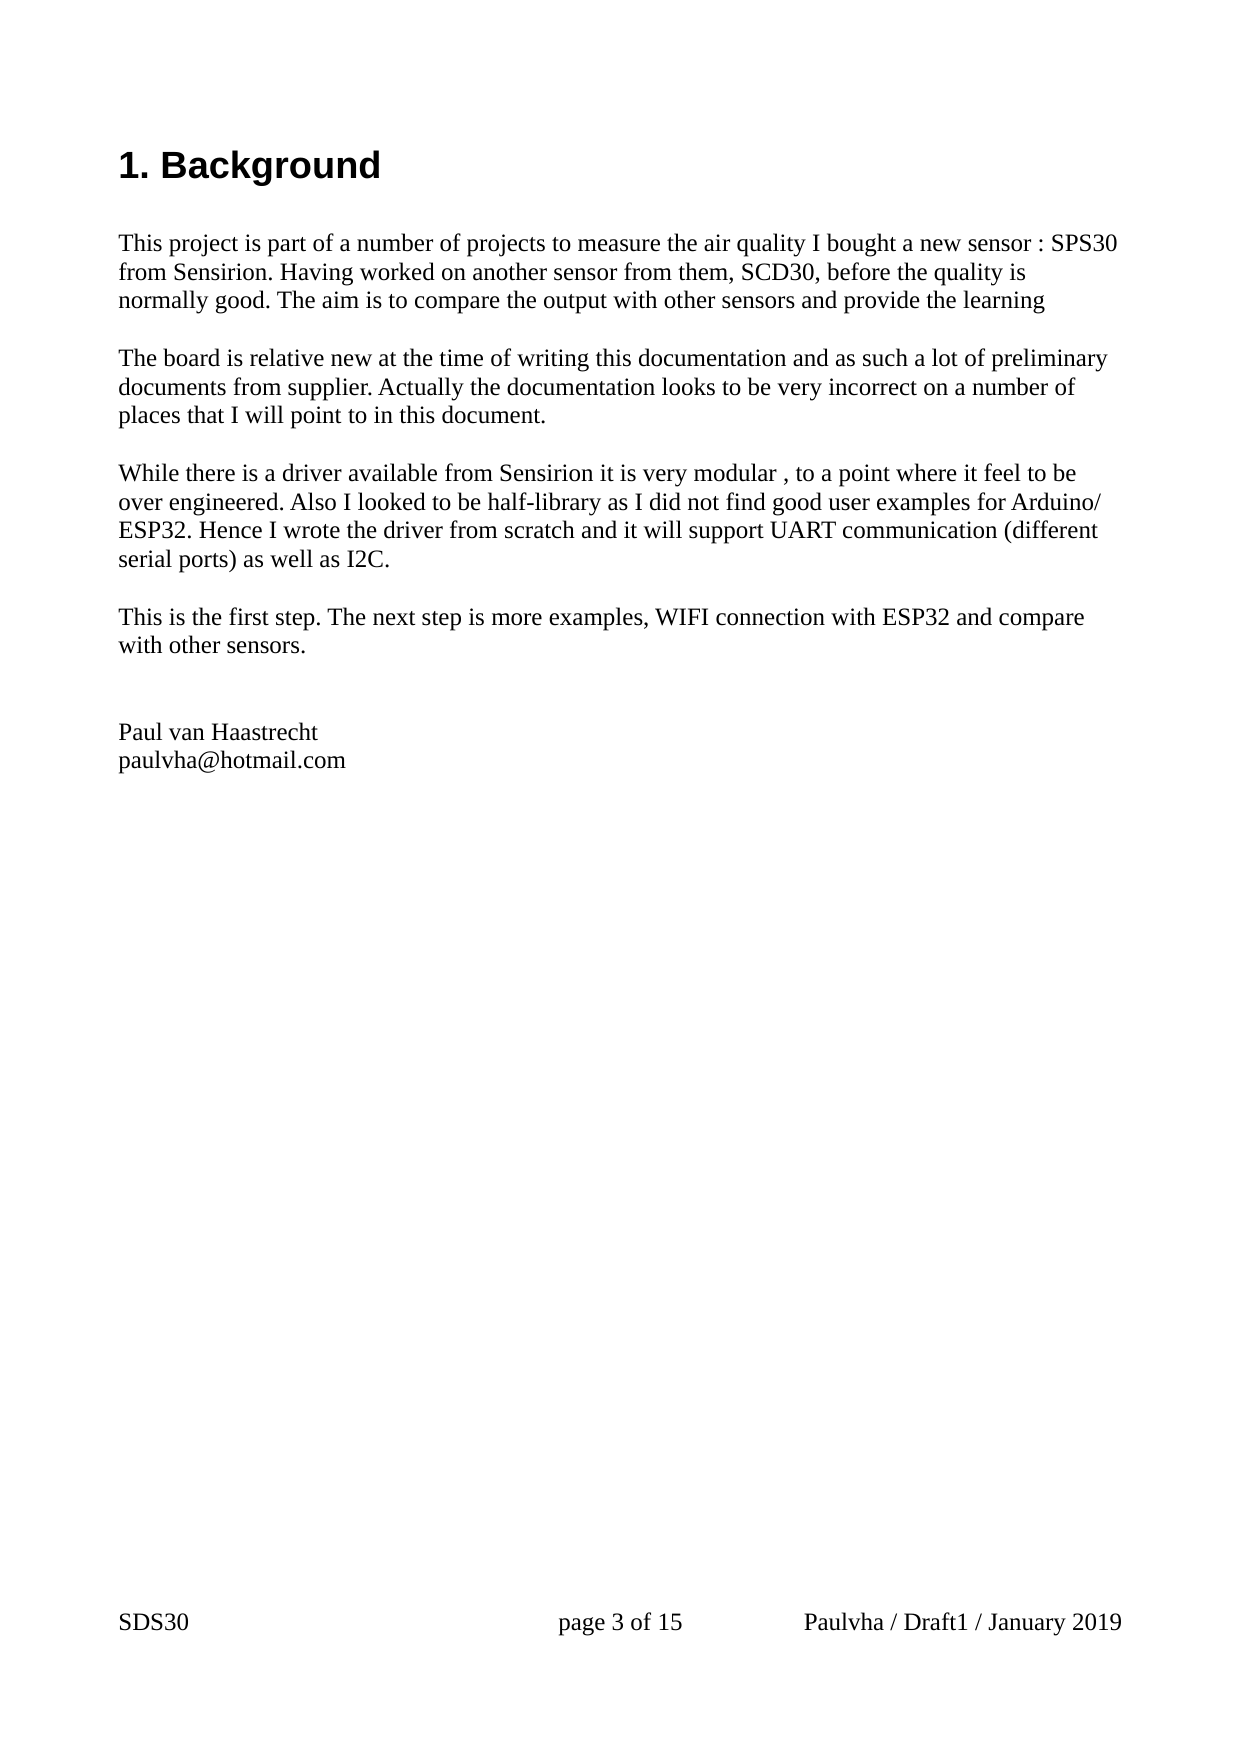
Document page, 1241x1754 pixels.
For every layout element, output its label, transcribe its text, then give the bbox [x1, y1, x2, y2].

subtitle 1. Background [118, 143, 1122, 187]
text paulvha@hotmail.com [118, 746, 1122, 774]
text While there is a driver available from Sensirion it is very modular , to a point where it feel to be over engineered. Also I looked to be half-library as I did not find good user examples for Arduino/ ESP32. Hence I wrote the driver from scratch and it will support UART communication (different serial ports) as well as I2C. [118, 458, 1122, 573]
text The board is relative new at the time of writing this documentation and as such a lot of preliminary documents from supplier. Actually the documentation looks to be very incorrect on a number of places that I will point to in this document. [118, 343, 1122, 429]
text Paul van Haastrecht [118, 717, 1122, 746]
text This is the first step. The next step is more examples, WIFI connection with ESP32 and compare with other sensors. [118, 602, 1122, 659]
text This project is part of a number of projects to measure the air quality I bought a new sensor : SPS30 from Sensirion. Having worked on another sensor from them, SCD30, before the quality is normally good. The aim is to compare the output with other sensors and provide the learning [118, 228, 1122, 314]
